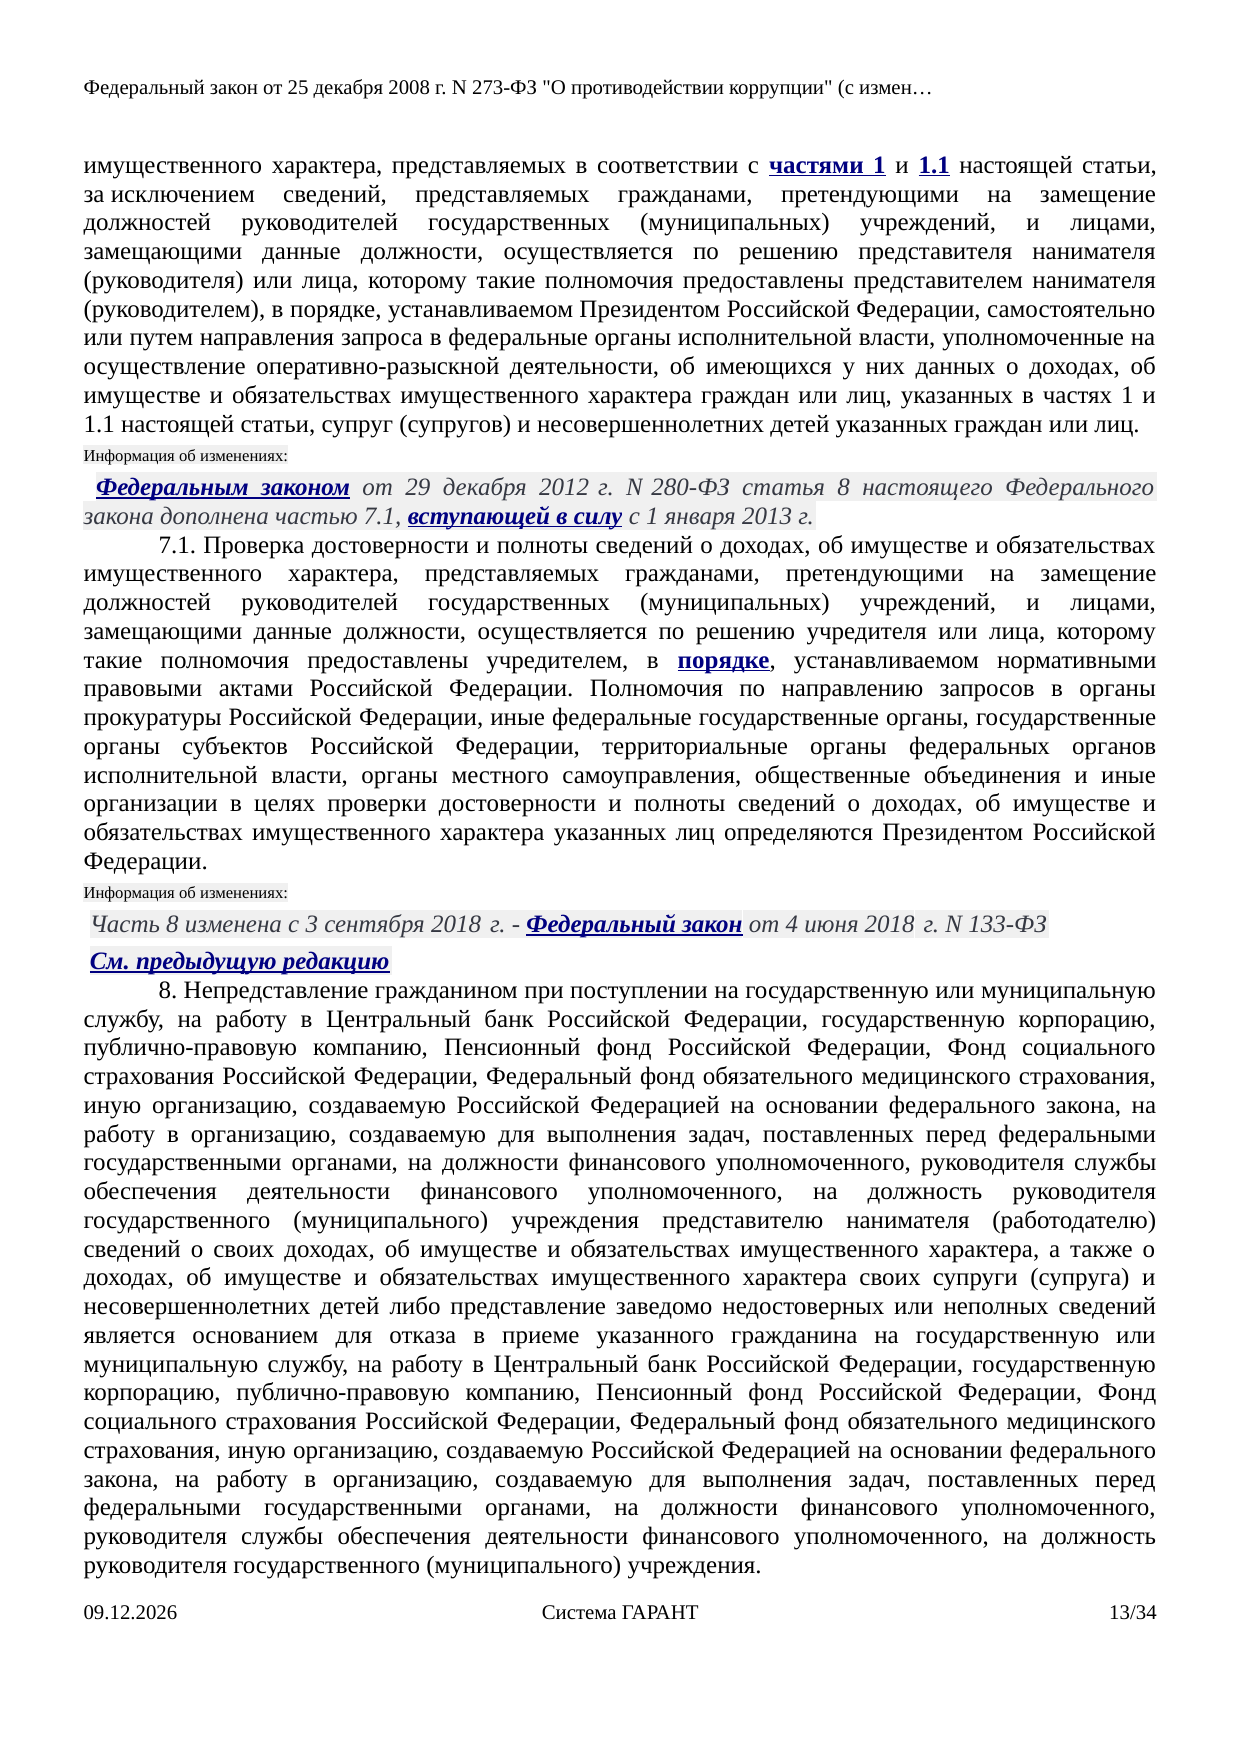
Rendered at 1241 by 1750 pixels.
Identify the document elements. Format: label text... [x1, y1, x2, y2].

text имущественного характера, представляемых в соответствии с частями 1 и 1.1 настоящей статьи, за исключением сведений, представляемых гражданами, претендующими на замещение должностей руководителей государственных (муниципальных) учреждений, и лицами, замещающими данные должности, осуществляется по решению представителя нанимателя (руководителя) или лица, которому такие полномочия предоставлены представителем нанимателя (руководителем), в порядке, устанавливаемом Президентом Российской Федерации, самостоятельно или путем направления запроса в федеральные органы исполнительной власти, уполномоченные на осуществление оперативно-разыскной деятельности, об имеющихся у них данных о доходах, об имуществе и обязательствах имущественного характера граждан или лиц, указанных в частях 1 и 1.1 настоящей статьи, супруг (супругов) и несовершеннолетних детей указанных граждан или лиц. [83, 150, 1157, 437]
text Информация об изменениях: [83, 883, 1157, 902]
text 7.1. Проверка достоверности и полноты сведений о доходах, об имуществе и обязательствах имущественного характера, представляемых гражданами, претендующими на замещение должностей руководителей государственных (муниципальных) учреждений, и лицами, замещающими данные должности, осуществляется по решению учредителя или лица, которому такие полномочия предоставлены учредителем, в порядке, устанавливаемом нормативными правовыми актами Российской Федерации. Полномочия по направлению запросов в органы прокуратуры Российской Федерации, иные федеральные государственные органы, государственные органы субъектов Российской Федерации, территориальные органы федеральных органов исполнительной власти, органы местного самоуправления, общественные объединения и иные организации в целях проверки достоверности и полноты сведений о доходах, об имуществе и обязательствах имущественного характера указанных лиц определяются Президентом Российской Федерации. [83, 530, 1157, 875]
text Часть 8 изменена с 3 сентября 2018 г. - Федеральный закон от 4 июня 2018 г. N 133-ФЗ [83, 909, 1157, 938]
text 8. Непредставление гражданином при поступлении на государственную или муниципальную службу, на работу в Центральный банк Российской Федерации, государственную корпорацию, публично-правовую компанию, Пенсионный фонд Российской Федерации, Фонд социального страхования Российской Федерации, Федеральный фонд обязательного медицинского страхования, иную организацию, создаваемую Российской Федерацией на основании федерального закона, на работу в организацию, создаваемую для выполнения задач, поставленных перед федеральными государственными органами, на должности финансового уполномоченного, руководителя службы обеспечения деятельности финансового уполномоченного, на должность руководителя государственного (муниципального) учреждения представителю нанимателя (работодателю) сведений о своих доходах, об имуществе и обязательствах имущественного характера, а также о доходах, об имуществе и обязательствах имущественного характера своих супруги (супруга) и несовершеннолетних детей либо представление заведомо недостоверных или неполных сведений является основанием для отказа в приеме указанного гражданина на государственную или муниципальную службу, на работу в Центральный банк Российской Федерации, государственную корпорацию, публично-правовую компанию, Пенсионный фонд Российской Федерации, Фонд социального страхования Российской Федерации, Федеральный фонд обязательного медицинского страхования, иную организацию, создаваемую Российской Федерацией на основании федерального закона, на работу в организацию, создаваемую для выполнения задач, поставленных перед федеральными государственными органами, на должности финансового уполномоченного, руководителя службы обеспечения деятельности финансового уполномоченного, на должность руководителя государственного (муниципального) учреждения. [83, 975, 1157, 1579]
text Информация об изменениях: [83, 445, 1157, 464]
text См. предыдущую редакцию [83, 946, 1157, 975]
text Федеральным законом от 29 декабря 2012 г. N 280-ФЗ статья 8 настоящего Федерального закона дополнена частью 7.1, вступающей в силу с 1 января 2013 г. [83, 472, 1157, 530]
